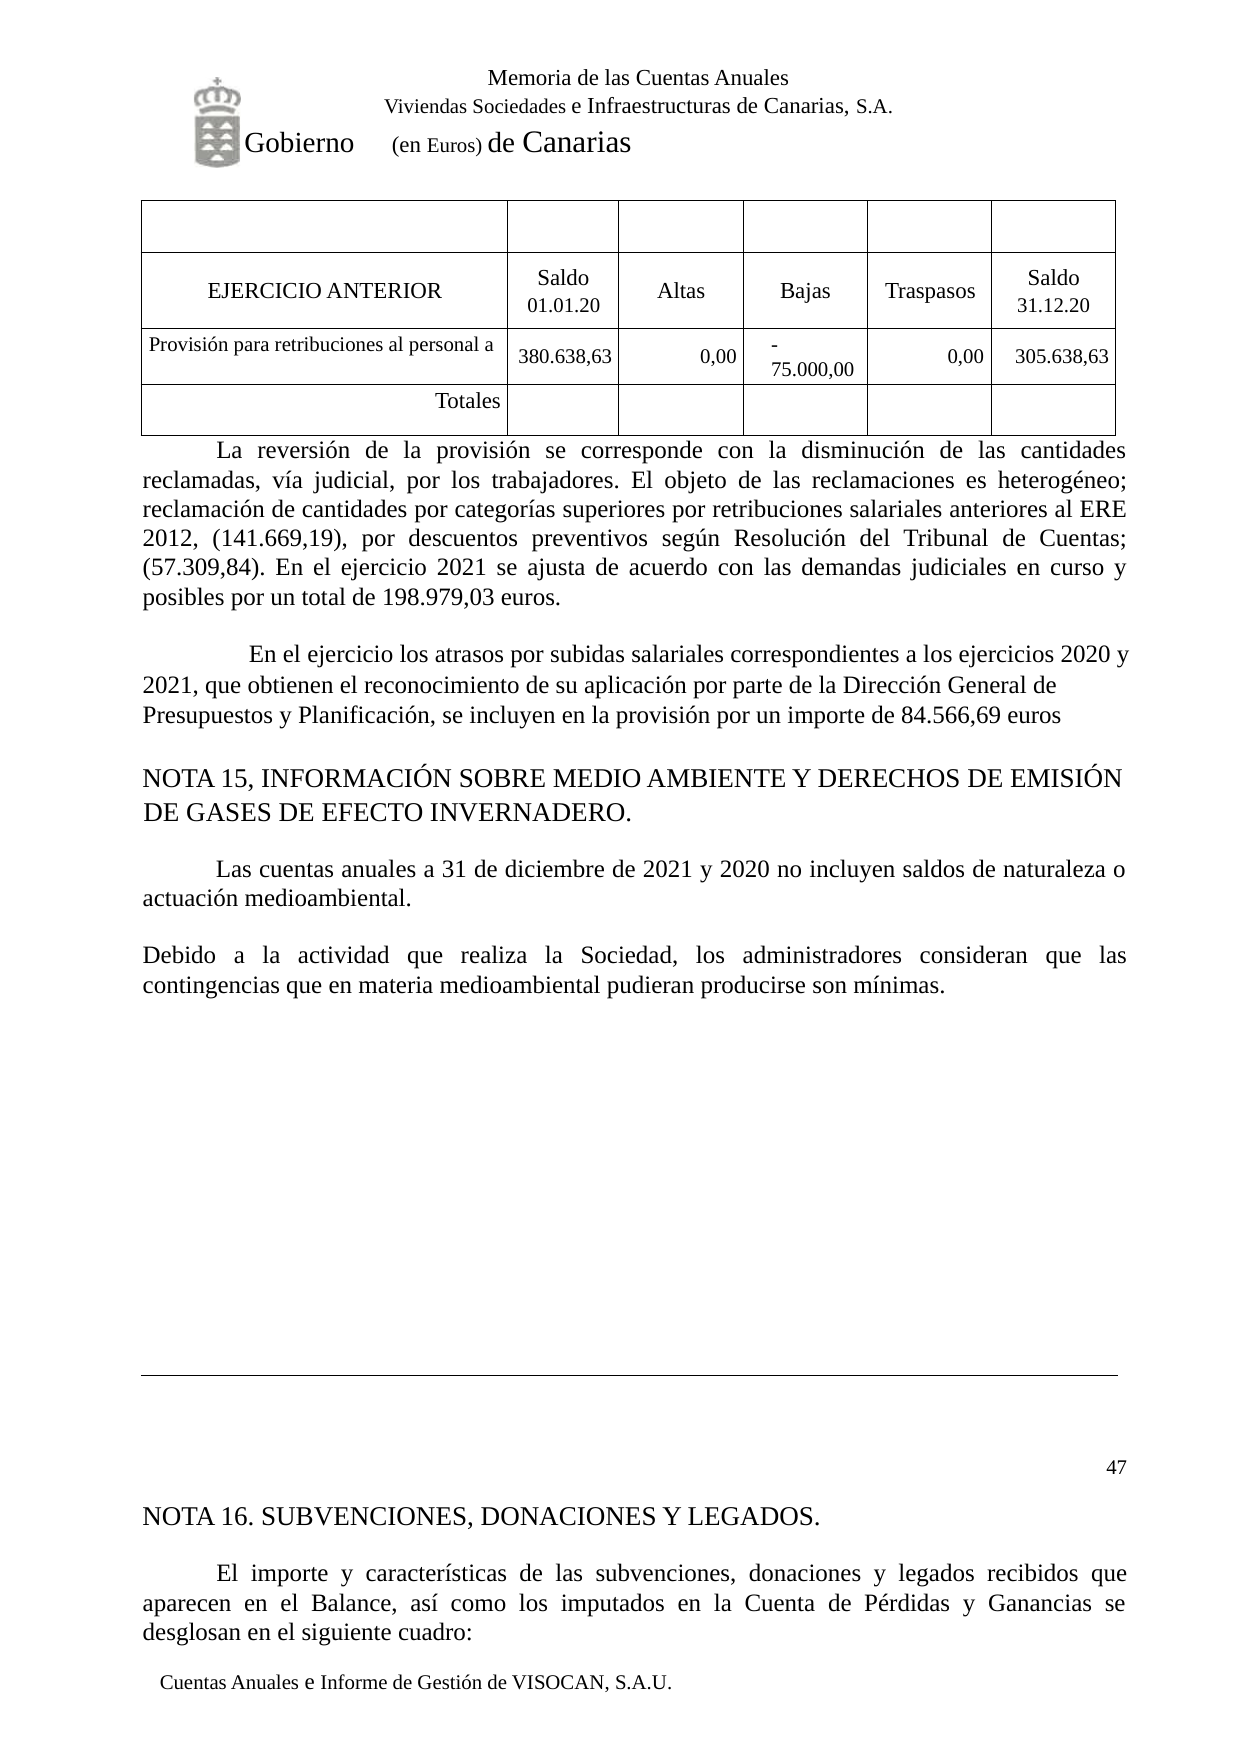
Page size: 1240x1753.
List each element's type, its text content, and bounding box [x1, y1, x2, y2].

text Presupuestos y Planificación, se incluyen en la provisión por un importe de 84.566,69 euros [142, 701, 1128, 729]
table_cell [619, 385, 743, 435]
table_cell -75.000,00 [744, 329, 867, 383]
table_cell Provisión para retribuciones al personal a [142, 329, 507, 383]
text Debido a la actividad que realiza la Sociedad, los administradores consideran que las contingencias que en materia medioambiental pudieran producirse son mínimas. [142, 941, 1128, 999]
text El importe y características de las subvenciones, donaciones y legados recibidos que aparecen en el Balance, así como los imputados en la Cuenta de Pérdidas y Ganancias se desglosan en el siguiente cuadro: [142, 1558, 1128, 1646]
table_cell [508, 201, 618, 252]
table_cell [508, 385, 618, 435]
text 47 [141, 1455, 1127, 1479]
text La reversión de la provisión se corresponde con la disminución de las cantidades reclamadas, vía judicial, por los trabajadores. El objeto de las reclamaciones es heterogéneo; reclamación de cantidades por categorías superiores por retribuciones salariales anteriores al ERE 2012, (141.669,19), por descuentos preventivos según Resolución del Tribunal de Cuentas; (57.309,84). En el ejercicio 2021 se ajusta de acuerdo con las demandas judiciales en curso y posibles por un total de 198.979,03 euros. [142, 435, 1128, 611]
table_cell [744, 385, 867, 435]
table_cell Saldo 31.12.20 [992, 253, 1115, 328]
text 2021, que obtienen el reconocimiento de su aplicación por parte de la Dirección General de [142, 670, 1128, 699]
text En el ejercicio los atrasos por subidas salariales correspondientes a los ejercicios 2020 y [141, 639, 1129, 668]
text Las cuentas anuales a 31 de diciembre de 2021 y 2020 no incluyen saldos de naturaleza o actuación medioambiental. [142, 854, 1128, 912]
table_cell Traspasos [868, 253, 991, 328]
table_cell [619, 201, 743, 252]
text NOTA 16. SUBVENCIONES, DONACIONES Y LEGADOS. [142, 1501, 1129, 1532]
table_cell [744, 201, 867, 252]
table_cell 380.638,63 [508, 329, 618, 383]
table_cell [868, 385, 991, 435]
table_cell Altas [619, 253, 743, 328]
table_cell 305.638,63 [992, 329, 1115, 383]
table_cell [142, 201, 507, 252]
table_cell EJERCICIO ANTERIOR [142, 253, 507, 328]
text NOTA 15, INFORMACIÓN SOBRE MEDIO AMBIENTE Y DERECHOS DE EMISIÓN DE GASES DE EFECTO INVERNADERO. [142, 762, 1129, 827]
table_cell [992, 201, 1115, 252]
table_cell [992, 385, 1115, 435]
table_cell Totales [142, 385, 507, 435]
table_cell [868, 201, 991, 252]
table_cell Bajas [744, 253, 867, 328]
table_cell 0,00 [868, 329, 991, 383]
table_cell Saldo 01.01.20 [508, 253, 618, 328]
table_cell 0,00 [619, 329, 743, 383]
